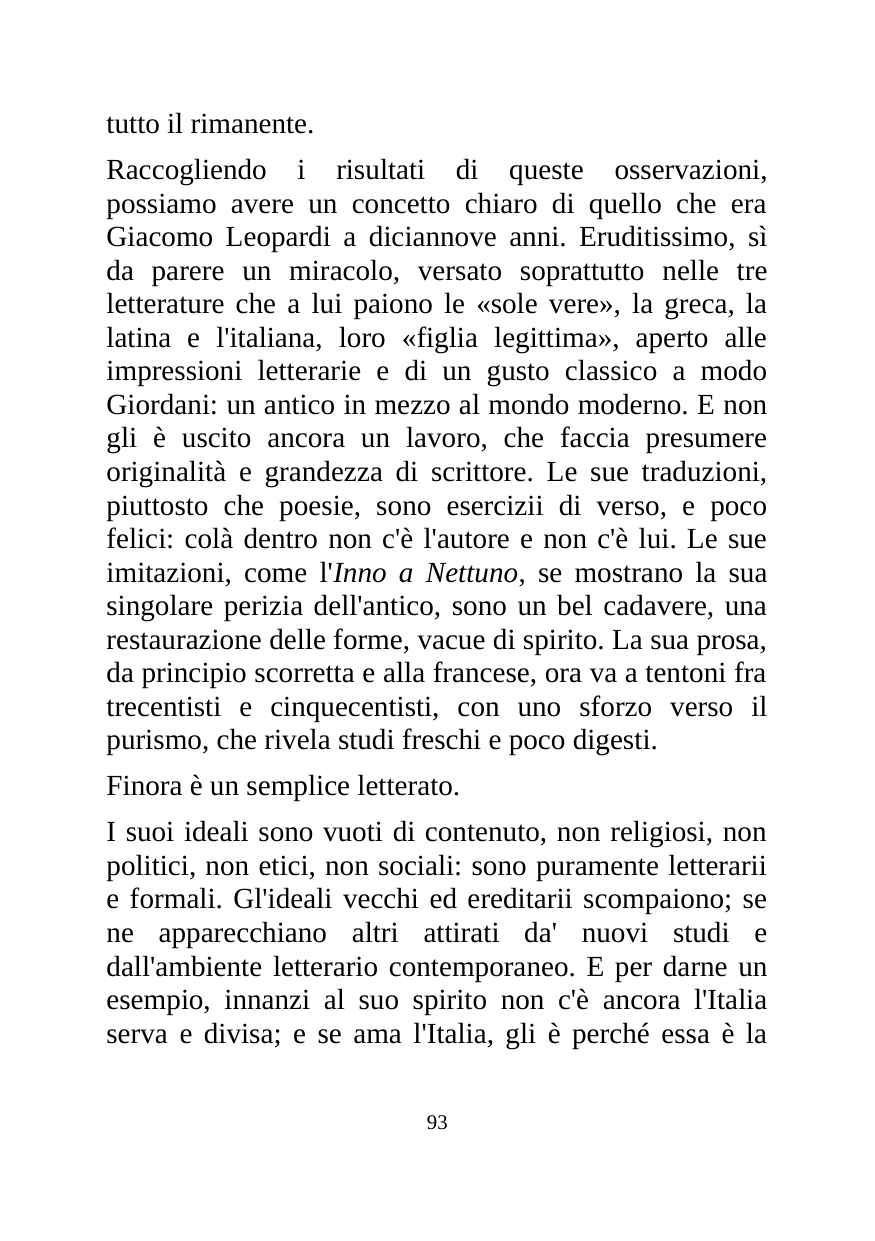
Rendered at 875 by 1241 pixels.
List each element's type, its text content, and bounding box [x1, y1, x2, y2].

text Raccogliendo i risultati di queste osservazioni, possiamo avere un concetto chiaro di quello che era Giacomo Leopardi a diciannove anni. Eruditissimo, sì da parere un miracolo, versato soprattutto nelle tre letterature che a lui paiono le «sole vere», la greca, la latina e l'italiana, loro «figlia legittima», aperto alle impressioni letterarie e di un gusto classico a modo Giordani: un antico in mezzo al mondo moderno. E non gli è uscito ancora un lavoro, che faccia presumere originalità e grandezza di scrittore. Le sue traduzioni, piuttosto che poesie, sono esercizii di verso, e poco felici: colà dentro non c'è l'autore e non c'è lui. Le sue imitazioni, come l'Inno a Nettuno, se mostrano la sua singolare perizia dell'antico, sono un bel cadavere, una restaurazione delle forme, vacue di spirito. La sua prosa, da principio scorretta e alla francese, ora va a tentoni fra trecentisti e cinquecentisti, con uno sforzo verso il purismo, che rivela studi freschi e poco digesti. [106, 152, 768, 756]
text tutto il rimanente. [106, 106, 768, 140]
text I suoi ideali sono vuoti di contenuto, non religiosi, non politici, non etici, non sociali: sono puramente letterarii e formali. Gl'ideali vecchi ed ereditarii scompaiono; se ne apparecchiano altri attirati da' nuovi studi e dall'ambiente letterario contemporaneo. E per darne un esempio, innanzi al suo spirito non c'è ancora l'Italia serva e divisa; e se ama l'Italia, gli è perché essa è la [106, 814, 768, 1049]
text Finora è un semplice letterato. [106, 768, 768, 802]
